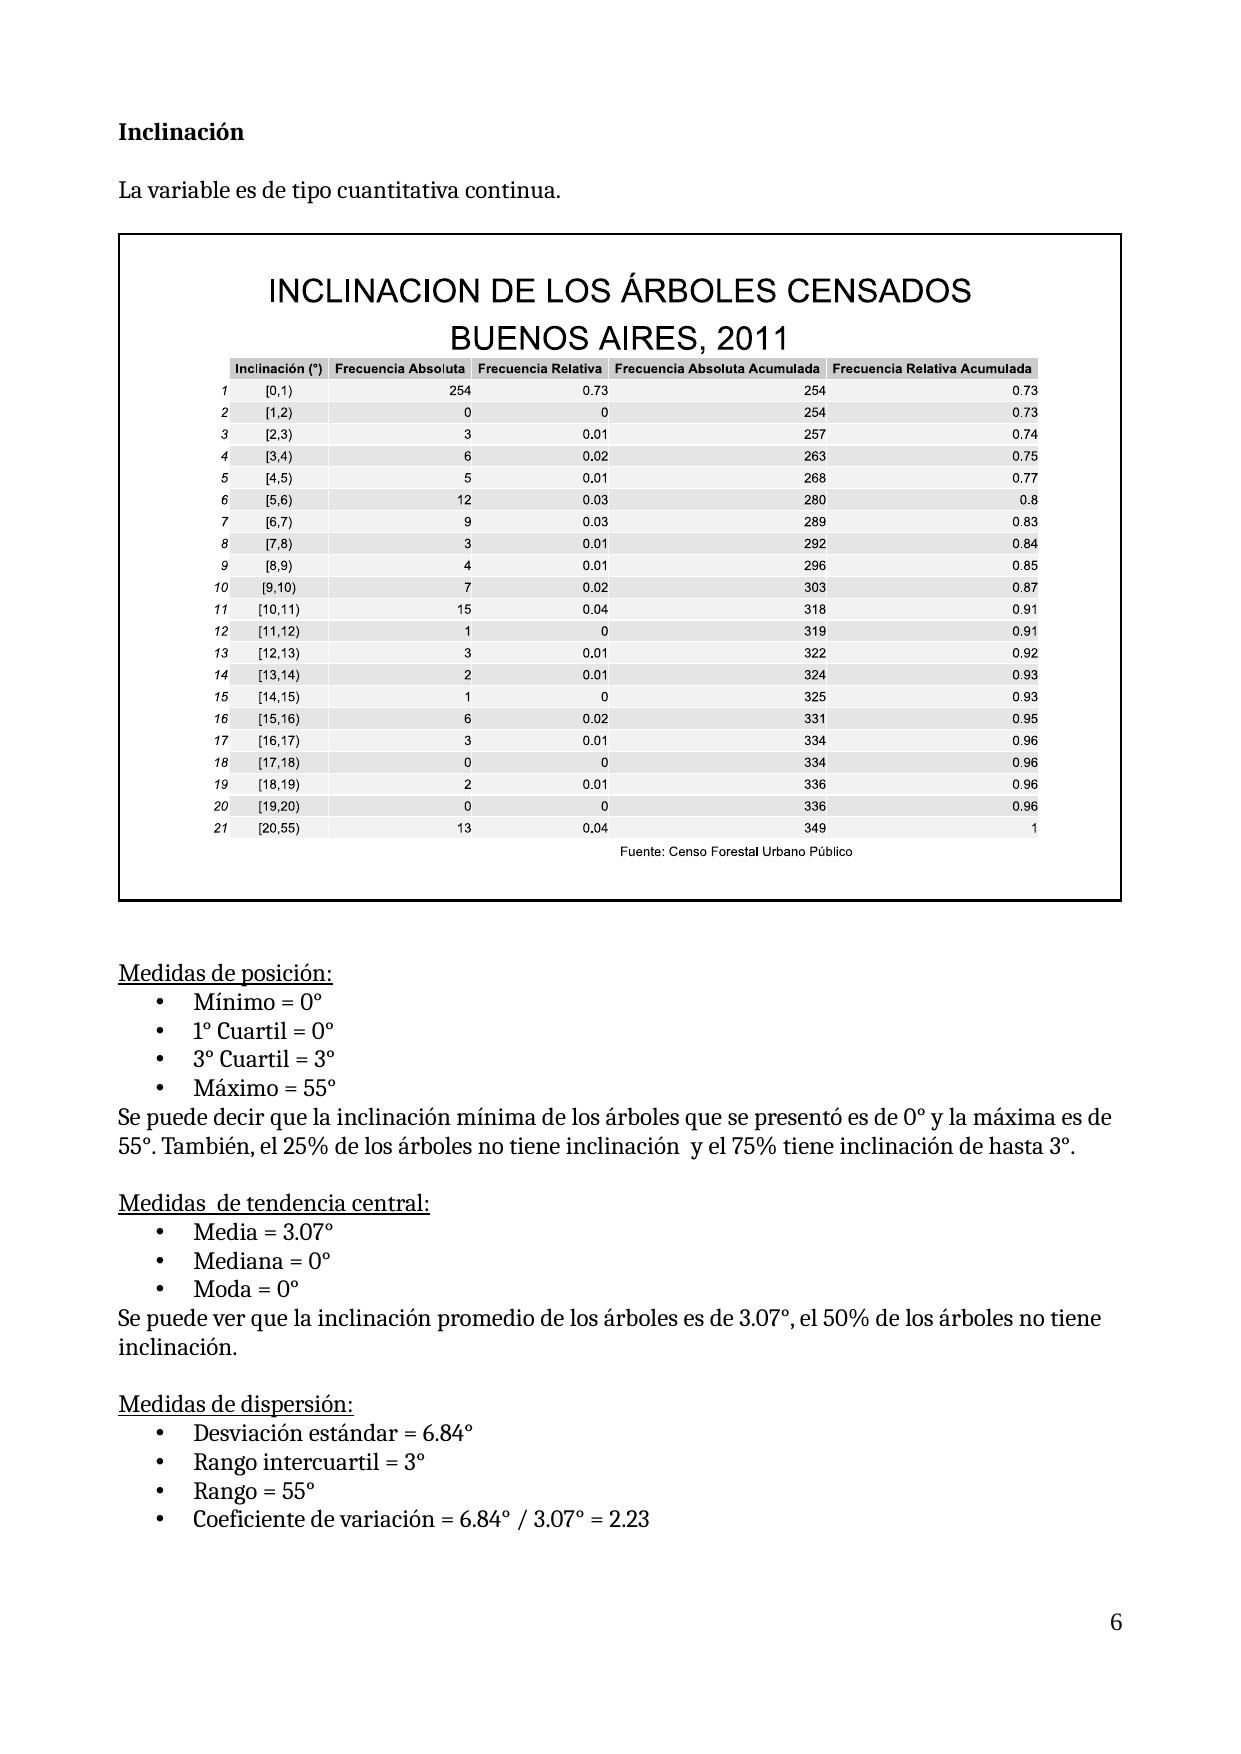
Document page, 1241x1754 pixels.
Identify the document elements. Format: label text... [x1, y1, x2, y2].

list Coeficiente de variación = 6.84° / 3.07° = 2.23 [156, 1505, 1122, 1534]
list Rango = 55° [156, 1477, 1122, 1505]
text Se puede decir que la inclinación mínima de los árboles que se presentó es de 0° y la máxima es de 55°. También, el 25% de los árboles no tiene inclinación y el 75% tiene inclinación de hasta 3°. [118, 1103, 1122, 1160]
list Mínimo = 0° [156, 988, 1122, 1017]
text Se puede ver que la inclinación promedio de los árboles es de 3.07°, el 50% de los árboles no tiene inclinación. [118, 1304, 1122, 1362]
text Medidas de tendencia central: [118, 1189, 1122, 1218]
text Inclinación [118, 118, 1122, 147]
list 1° Cuartil = 0° [156, 1017, 1122, 1045]
text Medidas de posición: [118, 959, 1122, 988]
list Moda = 0° [156, 1275, 1122, 1304]
list Mediana = 0° [156, 1247, 1122, 1275]
list Media = 3.07° [156, 1218, 1122, 1247]
list 3° Cuartil = 3° [156, 1045, 1122, 1074]
list Rango intercuartil = 3° [156, 1448, 1122, 1477]
list Desviación estándar = 6.84° [156, 1419, 1122, 1448]
text Medidas de dispersión: [118, 1390, 1122, 1419]
text La variable es de tipo cuantitativa continua. [118, 176, 1122, 204]
list Máximo = 55° [156, 1074, 1122, 1103]
